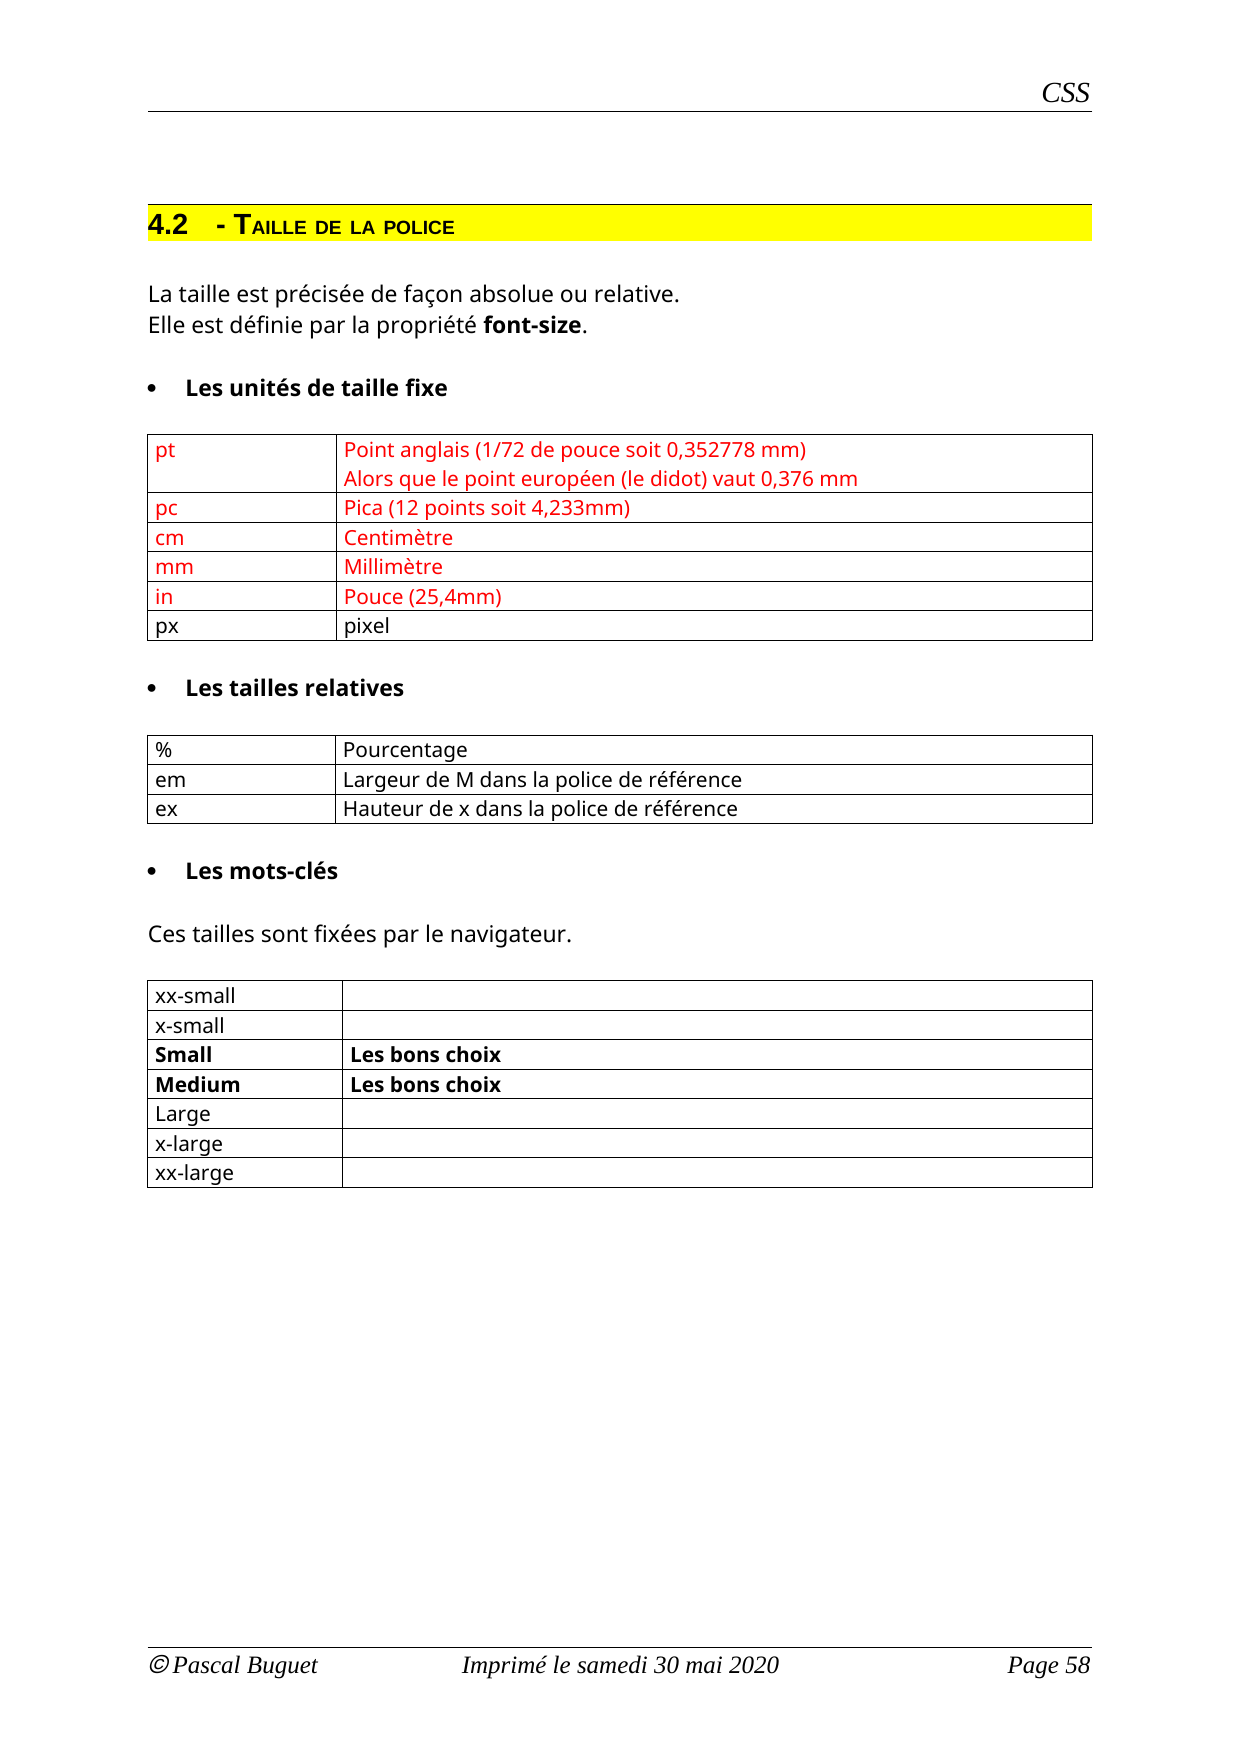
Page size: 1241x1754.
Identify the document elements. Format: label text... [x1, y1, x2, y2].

table_cell Les bons choix [343, 1040, 1092, 1069]
subtitle - Taille de la police [148, 205, 1092, 241]
table_cell ex [148, 795, 335, 823]
table_cell x-large [148, 1129, 342, 1157]
table_header Point anglais (1/72 de pouce soit 0,352778 mm) Alors que le point européen (le didot) vaut 0,376 mm [337, 435, 1092, 492]
table_header % [148, 736, 335, 764]
list Les unités de taille fixe [148, 372, 1092, 403]
table_cell Les bons choix [343, 1070, 1092, 1098]
table_cell pc [148, 493, 336, 522]
table_cell x-small [148, 1011, 342, 1039]
table_cell Pouce (25,4mm) [337, 582, 1092, 610]
table_cell Small [148, 1040, 342, 1069]
text Elle est définie par la propriété font-size. [148, 309, 1092, 341]
table_header xx-small [148, 981, 342, 1010]
table_cell xx-large [148, 1158, 342, 1187]
table_cell [343, 1011, 1092, 1039]
table_cell [343, 1099, 1092, 1128]
table_cell mm [148, 552, 336, 581]
table_cell Large [148, 1099, 342, 1128]
table_cell Pica (12 points soit 4,233mm) [337, 493, 1092, 522]
table_cell Largeur de M dans la police de référence [336, 765, 1092, 793]
table_cell Hauteur de x dans la police de référence [336, 795, 1092, 823]
table_cell cm [148, 523, 336, 551]
table_cell Medium [148, 1070, 342, 1098]
table_cell [343, 1129, 1092, 1157]
table_cell Millimètre [337, 552, 1092, 581]
table_cell in [148, 582, 336, 610]
list Les mots-clés [148, 855, 1092, 886]
table_header pt [148, 435, 336, 492]
table_cell px [148, 611, 336, 640]
table_cell Centimètre [337, 523, 1092, 551]
table_cell em [148, 765, 335, 793]
list Les tailles relatives [148, 672, 1092, 703]
text Ces tailles sont fixées par le navigateur. [148, 918, 1092, 949]
table_cell [343, 1158, 1092, 1187]
table_cell pixel [337, 611, 1092, 640]
text La taille est précisée de façon absolue ou relative. [148, 278, 1092, 309]
table_header [343, 981, 1092, 1010]
table_header Pourcentage [336, 736, 1092, 764]
